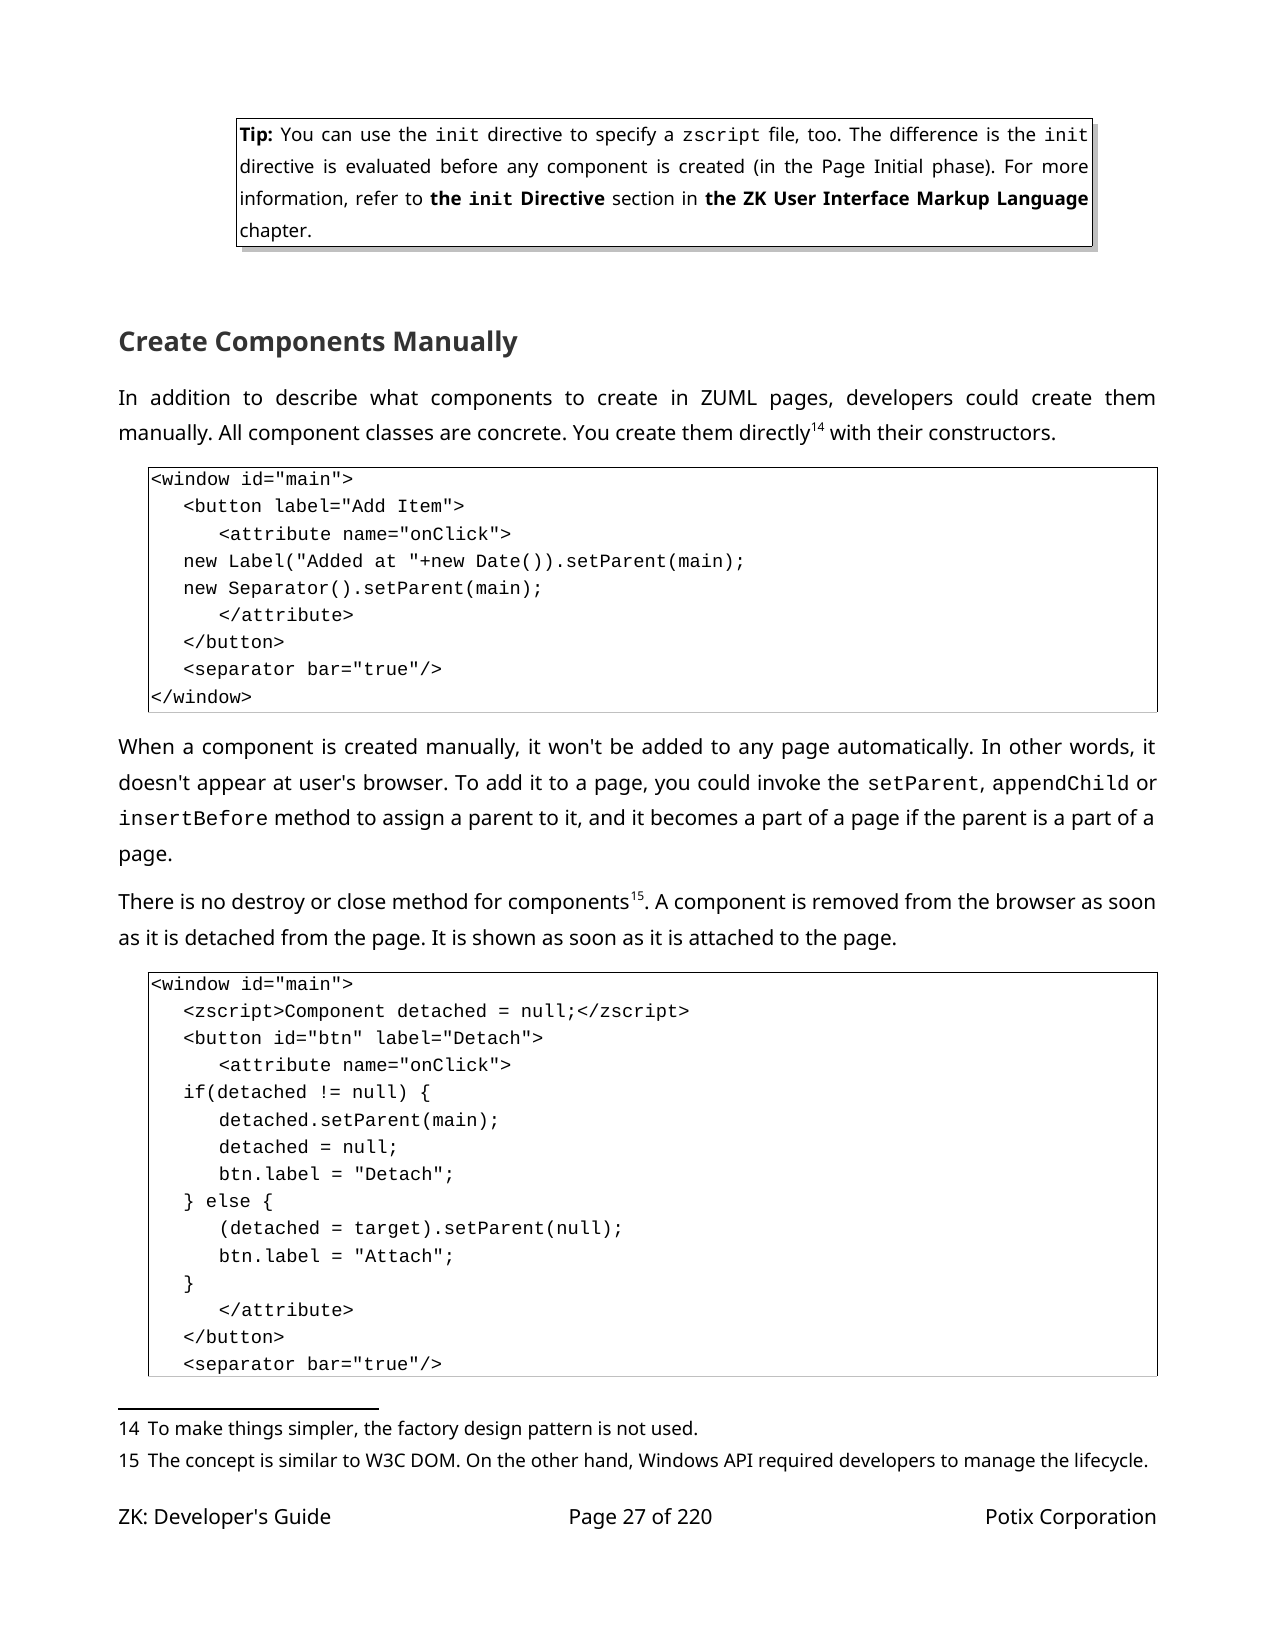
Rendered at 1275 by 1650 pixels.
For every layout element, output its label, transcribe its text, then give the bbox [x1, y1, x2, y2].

text Tip: You can use the init directive to specify a zscript file, too. The difference is the init directive is evaluated before any component is created (in the Page Initial phase). For more information, refer to the init Directive section in the ZK User Interface Markup Language chapter. [237, 119, 1092, 246]
text To make things simpler, the factory design pattern is not used. [118, 1416, 1157, 1441]
text } [149, 1271, 1157, 1295]
text <window id="main"> [149, 973, 1157, 996]
text </attribute> [149, 1298, 1157, 1322]
text </button> [149, 1325, 1157, 1349]
text </window> [149, 684, 1157, 712]
text </button> [149, 630, 1157, 654]
text The concept is similar to W3C DOM. On the other hand, Windows API required developers to manage the lifecycle. [118, 1447, 1157, 1473]
text <separator bar="true"/> [149, 1352, 1157, 1376]
text <attribute name="onClick"> [149, 1053, 1157, 1077]
subtitle Create Components Manually [118, 322, 1157, 359]
text When a component is created manually, it won't be added to any page automatically. In other words, it doesn't appear at user's browser. To add it to a page, you could invoke the setParent, appendChild or insertBefore method to assign a parent to it, and it becomes a part of a page if the parent is a part of a page. [118, 732, 1157, 867]
text if(detached != null) { [149, 1080, 1157, 1104]
text <attribute name="onClick"> [149, 521, 1157, 546]
text btn.label = "Attach"; [149, 1243, 1157, 1268]
text btn.label = "Detach"; [149, 1162, 1157, 1186]
text new Label("Added at "+new Date()).setParent(main); [149, 548, 1157, 573]
text </attribute> [149, 603, 1157, 627]
text detached = null; [149, 1135, 1157, 1159]
text There is no destroy or close method for components. A component is removed from the browser as soon as it is detached from the page. It is shown as soon as it is attached to the page. [118, 887, 1157, 951]
text <button id="btn" label="Detach"> [149, 1026, 1157, 1050]
text detached.setParent(main); [149, 1107, 1157, 1132]
text <button label="Add Item"> [149, 494, 1157, 518]
text (detached = target).setParent(null); [149, 1216, 1157, 1241]
text } else { [149, 1189, 1157, 1213]
text <zscript>Component detached = null;</zscript> [149, 999, 1157, 1023]
text <window id="main"> [149, 468, 1157, 491]
text In addition to describe what components to create in ZUML pages, developers could create them manually. All component classes are concrete. You create them directly with their constructors. [118, 383, 1157, 446]
text new Separator().setParent(main); [149, 576, 1157, 600]
text <separator bar="true"/> [149, 657, 1157, 682]
